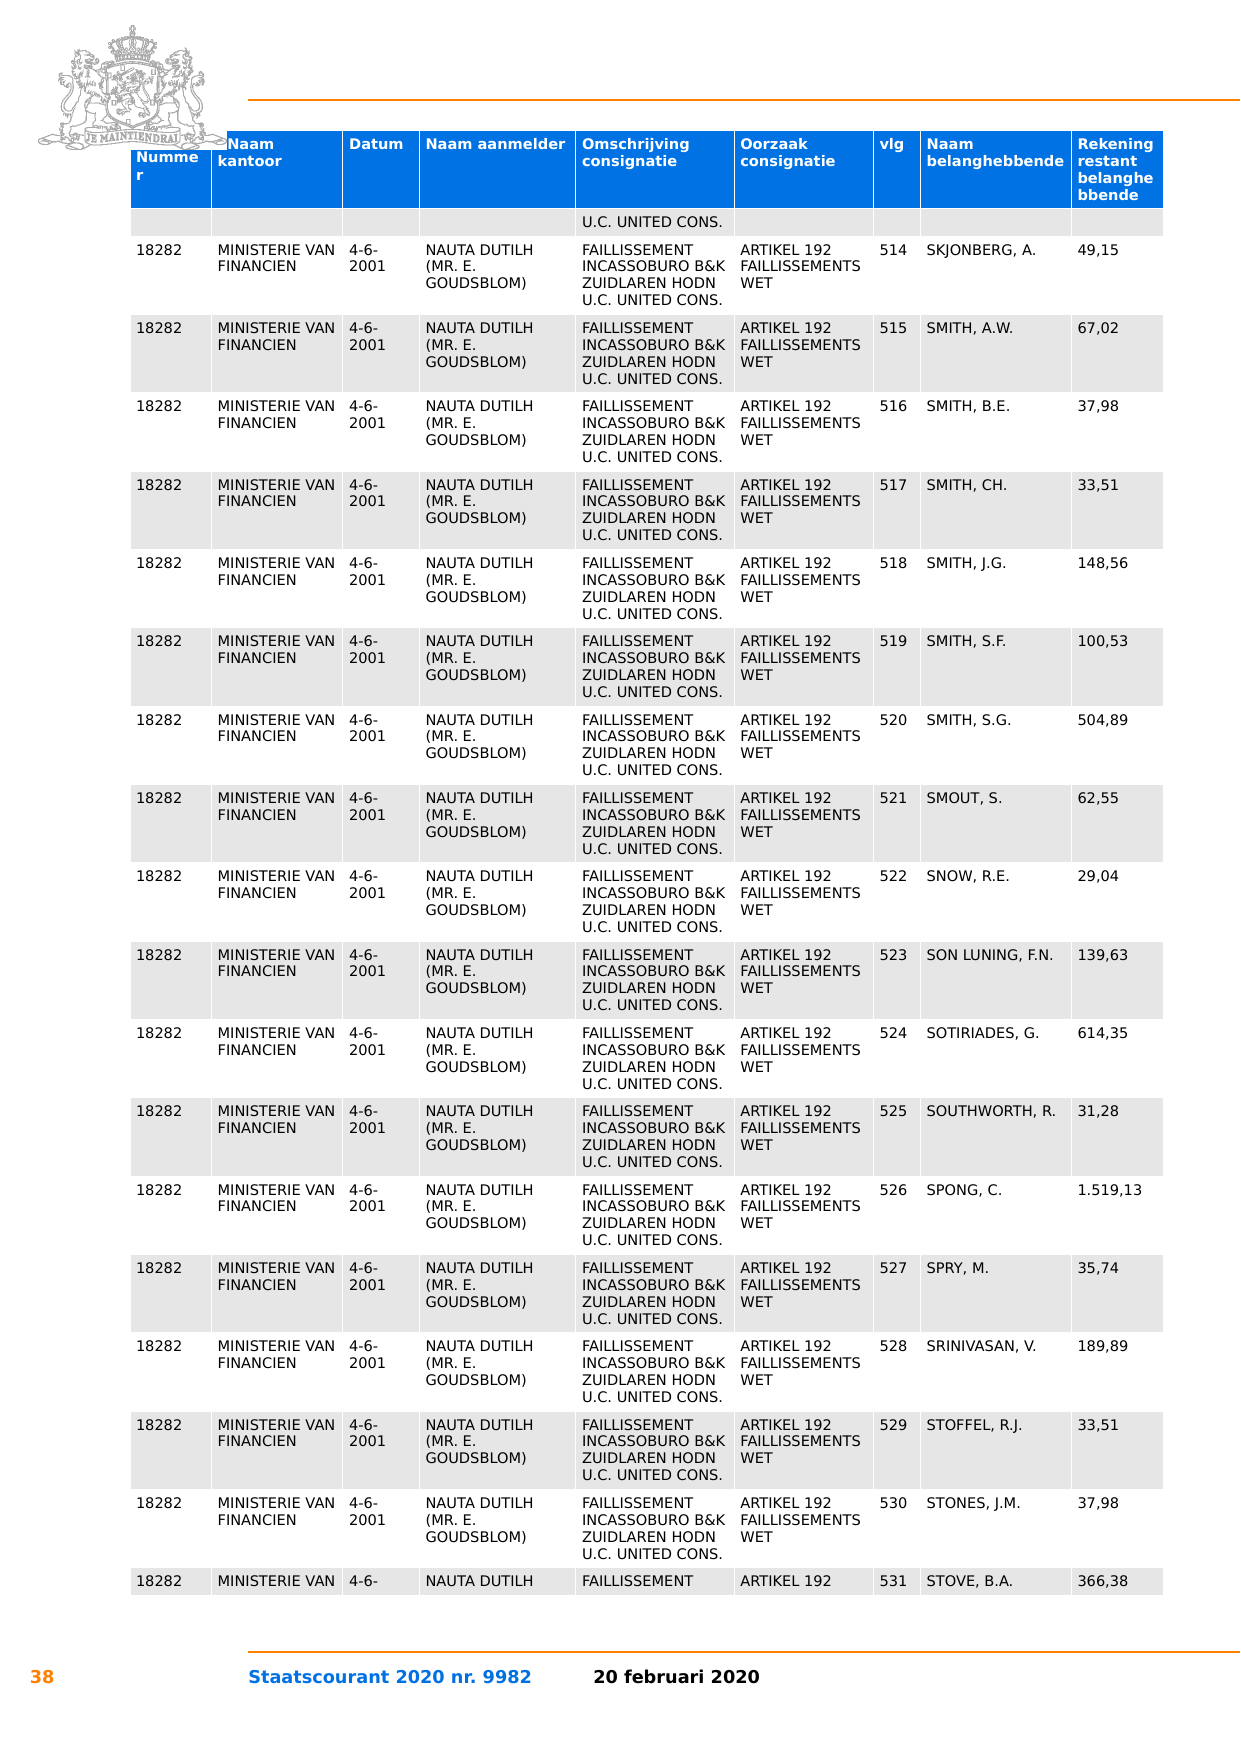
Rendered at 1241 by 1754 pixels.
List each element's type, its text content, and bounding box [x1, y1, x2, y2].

table_cell MINISTERIE VAN FINANCIEN [212, 785, 342, 862]
table_cell NAUTA DUTILH (MR. E. GOUDSBLOM) [420, 628, 575, 706]
table_cell FAILLISSEMENT INCASSOBURO B&K ZUIDLAREN HODN U.C. UNITED CONS. [576, 863, 734, 941]
table_cell 67,02 [1072, 315, 1163, 392]
table_header Naam belanghebbende [921, 131, 1071, 208]
picture [38, 25, 227, 150]
table_cell ARTIKEL 192 FAILLISSEMENTSWET [735, 550, 873, 627]
table_cell MINISTERIE VAN FINANCIEN [212, 393, 342, 471]
table_cell 37,98 [1072, 1490, 1163, 1567]
table_cell 62,55 [1072, 785, 1163, 862]
table_cell 4-6-2001 [343, 393, 419, 471]
table_cell FAILLISSEMENT INCASSOBURO B&K ZUIDLAREN HODN U.C. UNITED CONS. [576, 1490, 734, 1567]
table_cell ARTIKEL 192 FAILLISSEMENTSWET [735, 237, 873, 314]
table_cell 33,51 [1072, 1412, 1163, 1489]
table_cell [874, 209, 920, 236]
table_cell ARTIKEL 192 FAILLISSEMENTSWET [735, 707, 873, 784]
table_cell MINISTERIE VAN FINANCIEN [212, 942, 342, 1019]
table_cell SMITH, A.W. [921, 315, 1071, 392]
table_cell NAUTA DUTILH (MR. E. GOUDSBLOM) [420, 1098, 575, 1176]
table_cell 527 [874, 1255, 920, 1332]
table_cell 529 [874, 1412, 920, 1489]
table_cell 18282 [131, 237, 211, 314]
table_cell SKJONBERG, A. [921, 237, 1071, 314]
table_cell MINISTERIE VAN FINANCIEN [212, 1490, 342, 1567]
table_cell NAUTA DUTILH [420, 1568, 575, 1595]
table_cell ARTIKEL 192 [735, 1568, 873, 1595]
table_cell SON LUNING, F.N. [921, 942, 1071, 1019]
table_cell 4-6- [343, 1568, 419, 1595]
table_cell 35,74 [1072, 1255, 1163, 1332]
table_cell 18282 [131, 628, 211, 706]
table_cell [735, 209, 873, 236]
table_cell [212, 209, 342, 236]
table_cell MINISTERIE VAN FINANCIEN [212, 1177, 342, 1254]
table_header Oorzaak consignatie [735, 131, 873, 208]
table_cell MINISTERIE VAN FINANCIEN [212, 472, 342, 549]
table_cell STOVE, B.A. [921, 1568, 1071, 1595]
table_cell 4-6-2001 [343, 315, 419, 392]
table_cell [131, 209, 211, 236]
table_cell MINISTERIE VAN FINANCIEN [212, 1098, 342, 1176]
table_cell 520 [874, 707, 920, 784]
table_cell MINISTERIE VAN FINANCIEN [212, 1020, 342, 1097]
table_cell 4-6-2001 [343, 785, 419, 862]
table_cell 4-6-2001 [343, 628, 419, 706]
table_cell 528 [874, 1333, 920, 1411]
table_cell FAILLISSEMENT INCASSOBURO B&K ZUIDLAREN HODN U.C. UNITED CONS. [576, 550, 734, 627]
table_cell 18282 [131, 550, 211, 627]
table_cell NAUTA DUTILH (MR. E. GOUDSBLOM) [420, 472, 575, 549]
table_cell 4-6-2001 [343, 863, 419, 941]
table_cell U.C. UNITED CONS. [576, 209, 734, 236]
table_cell NAUTA DUTILH (MR. E. GOUDSBLOM) [420, 1177, 575, 1254]
table_cell NAUTA DUTILH (MR. E. GOUDSBLOM) [420, 707, 575, 784]
table_cell MINISTERIE VAN FINANCIEN [212, 1255, 342, 1332]
table_cell 4-6-2001 [343, 1412, 419, 1489]
table_cell 1.519,13 [1072, 1177, 1163, 1254]
table_cell FAILLISSEMENT INCASSOBURO B&K ZUIDLAREN HODN U.C. UNITED CONS. [576, 315, 734, 392]
table_cell 37,98 [1072, 393, 1163, 471]
table_cell MINISTERIE VAN FINANCIEN [212, 863, 342, 941]
table_cell 4-6-2001 [343, 1333, 419, 1411]
table_cell MINISTERIE VAN FINANCIEN [212, 1333, 342, 1411]
table_cell FAILLISSEMENT INCASSOBURO B&K ZUIDLAREN HODN U.C. UNITED CONS. [576, 1098, 734, 1176]
table_cell 524 [874, 1020, 920, 1097]
table_cell 49,15 [1072, 237, 1163, 314]
table_cell ARTIKEL 192 FAILLISSEMENTSWET [735, 1177, 873, 1254]
table_cell 4-6-2001 [343, 1020, 419, 1097]
table_cell 521 [874, 785, 920, 862]
table_cell 18282 [131, 707, 211, 784]
table_cell 4-6-2001 [343, 472, 419, 549]
table_cell 4-6-2001 [343, 1098, 419, 1176]
table_cell FAILLISSEMENT INCASSOBURO B&K ZUIDLAREN HODN U.C. UNITED CONS. [576, 942, 734, 1019]
table_cell 100,53 [1072, 628, 1163, 706]
table_cell 18282 [131, 863, 211, 941]
table_cell 518 [874, 550, 920, 627]
table_header Rekening restant belanghebbende [1072, 131, 1163, 208]
table_cell 18282 [131, 1020, 211, 1097]
table_cell ARTIKEL 192 FAILLISSEMENTSWET [735, 1490, 873, 1567]
table_cell 18282 [131, 1255, 211, 1332]
table_cell SMOUT, S. [921, 785, 1071, 862]
table_cell 530 [874, 1490, 920, 1567]
table_cell ARTIKEL 192 FAILLISSEMENTSWET [735, 628, 873, 706]
table_cell SPONG, C. [921, 1177, 1071, 1254]
table_cell 517 [874, 472, 920, 549]
table_cell MINISTERIE VAN FINANCIEN [212, 237, 342, 314]
table_cell 614,35 [1072, 1020, 1163, 1097]
table_cell NAUTA DUTILH (MR. E. GOUDSBLOM) [420, 1412, 575, 1489]
table_cell 519 [874, 628, 920, 706]
table_cell 18282 [131, 1177, 211, 1254]
table_cell 29,04 [1072, 863, 1163, 941]
table_cell SOUTHWORTH, R. [921, 1098, 1071, 1176]
table_cell ARTIKEL 192 FAILLISSEMENTSWET [735, 1098, 873, 1176]
table_cell NAUTA DUTILH (MR. E. GOUDSBLOM) [420, 1333, 575, 1411]
table_cell ARTIKEL 192 FAILLISSEMENTSWET [735, 1333, 873, 1411]
table_cell NAUTA DUTILH (MR. E. GOUDSBLOM) [420, 237, 575, 314]
table_cell 4-6-2001 [343, 942, 419, 1019]
table_cell 31,28 [1072, 1098, 1163, 1176]
table_cell MINISTERIE VAN [212, 1568, 342, 1595]
table_cell 526 [874, 1177, 920, 1254]
table_cell [420, 209, 575, 236]
table_cell FAILLISSEMENT INCASSOBURO B&K ZUIDLAREN HODN U.C. UNITED CONS. [576, 472, 734, 549]
table_cell SMITH, J.G. [921, 550, 1071, 627]
table_cell 18282 [131, 1333, 211, 1411]
table_header Naam aanmelder [420, 131, 575, 208]
table_cell [343, 209, 419, 236]
table_header vlg [874, 131, 920, 208]
table_cell 4-6-2001 [343, 1177, 419, 1254]
table_cell FAILLISSEMENT INCASSOBURO B&K ZUIDLAREN HODN U.C. UNITED CONS. [576, 1177, 734, 1254]
table_cell MINISTERIE VAN FINANCIEN [212, 1412, 342, 1489]
table_cell 523 [874, 942, 920, 1019]
table_cell FAILLISSEMENT INCASSOBURO B&K ZUIDLAREN HODN U.C. UNITED CONS. [576, 393, 734, 471]
table_cell 366,38 [1072, 1568, 1163, 1595]
table_cell SRINIVASAN, V. [921, 1333, 1071, 1411]
table_cell ARTIKEL 192 FAILLISSEMENTSWET [735, 1412, 873, 1489]
table_cell 18282 [131, 1098, 211, 1176]
table_cell FAILLISSEMENT INCASSOBURO B&K ZUIDLAREN HODN U.C. UNITED CONS. [576, 1333, 734, 1411]
table_cell NAUTA DUTILH (MR. E. GOUDSBLOM) [420, 1020, 575, 1097]
table_cell 522 [874, 863, 920, 941]
table_cell NAUTA DUTILH (MR. E. GOUDSBLOM) [420, 1255, 575, 1332]
table_cell FAILLISSEMENT INCASSOBURO B&K ZUIDLAREN HODN U.C. UNITED CONS. [576, 707, 734, 784]
table_cell ARTIKEL 192 FAILLISSEMENTSWET [735, 863, 873, 941]
table_cell 18282 [131, 1412, 211, 1489]
table_cell NAUTA DUTILH (MR. E. GOUDSBLOM) [420, 863, 575, 941]
table_cell 18282 [131, 785, 211, 862]
table_cell 525 [874, 1098, 920, 1176]
table_cell FAILLISSEMENT INCASSOBURO B&K ZUIDLAREN HODN U.C. UNITED CONS. [576, 785, 734, 862]
table_cell 18282 [131, 393, 211, 471]
table_cell SMITH, S.G. [921, 707, 1071, 784]
table_cell NAUTA DUTILH (MR. E. GOUDSBLOM) [420, 550, 575, 627]
table_cell ARTIKEL 192 FAILLISSEMENTSWET [735, 315, 873, 392]
table_cell 148,56 [1072, 550, 1163, 627]
table_cell MINISTERIE VAN FINANCIEN [212, 315, 342, 392]
table_cell FAILLISSEMENT INCASSOBURO B&K ZUIDLAREN HODN U.C. UNITED CONS. [576, 628, 734, 706]
table_cell 4-6-2001 [343, 550, 419, 627]
table_cell MINISTERIE VAN FINANCIEN [212, 550, 342, 627]
table_cell 4-6-2001 [343, 1490, 419, 1567]
table_cell NAUTA DUTILH (MR. E. GOUDSBLOM) [420, 942, 575, 1019]
table_cell 516 [874, 393, 920, 471]
table_cell 139,63 [1072, 942, 1163, 1019]
table_cell SOTIRIADES, G. [921, 1020, 1071, 1097]
table_cell ARTIKEL 192 FAILLISSEMENTSWET [735, 472, 873, 549]
table_cell FAILLISSEMENT INCASSOBURO B&K ZUIDLAREN HODN U.C. UNITED CONS. [576, 237, 734, 314]
table_cell 18282 [131, 1568, 211, 1595]
table_cell [921, 209, 1071, 236]
table_cell 18282 [131, 472, 211, 549]
table_cell 515 [874, 315, 920, 392]
table_cell NAUTA DUTILH (MR. E. GOUDSBLOM) [420, 393, 575, 471]
table_cell FAILLISSEMENT INCASSOBURO B&K ZUIDLAREN HODN U.C. UNITED CONS. [576, 1020, 734, 1097]
table_cell 18282 [131, 942, 211, 1019]
table_cell STOFFEL, R.J. [921, 1412, 1071, 1489]
table_cell SMITH, CH. [921, 472, 1071, 549]
table_cell NAUTA DUTILH (MR. E. GOUDSBLOM) [420, 315, 575, 392]
table_cell MINISTERIE VAN FINANCIEN [212, 628, 342, 706]
table_cell SPRY, M. [921, 1255, 1071, 1332]
table_cell MINISTERIE VAN FINANCIEN [212, 707, 342, 784]
table_cell NAUTA DUTILH (MR. E. GOUDSBLOM) [420, 1490, 575, 1567]
table_cell SNOW, R.E. [921, 863, 1071, 941]
table_header Omschrijving consignatie [576, 131, 734, 208]
table_cell ARTIKEL 192 FAILLISSEMENTSWET [735, 785, 873, 862]
table_cell FAILLISSEMENT INCASSOBURO B&K ZUIDLAREN HODN U.C. UNITED CONS. [576, 1255, 734, 1332]
table_cell 504,89 [1072, 707, 1163, 784]
table_cell STONES, J.M. [921, 1490, 1071, 1567]
table_cell 33,51 [1072, 472, 1163, 549]
table_cell 4-6-2001 [343, 237, 419, 314]
table_cell ARTIKEL 192 FAILLISSEMENTSWET [735, 393, 873, 471]
table_cell 189,89 [1072, 1333, 1163, 1411]
table_cell ARTIKEL 192 FAILLISSEMENTSWET [735, 1020, 873, 1097]
table_cell 18282 [131, 315, 211, 392]
table_cell SMITH, B.E. [921, 393, 1071, 471]
table_cell 4-6-2001 [343, 707, 419, 784]
table_header Datum [343, 131, 419, 208]
table_cell 4-6-2001 [343, 1255, 419, 1332]
table_cell NAUTA DUTILH (MR. E. GOUDSBLOM) [420, 785, 575, 862]
table_cell ARTIKEL 192 FAILLISSEMENTSWET [735, 1255, 873, 1332]
table_cell 514 [874, 237, 920, 314]
table_cell ARTIKEL 192 FAILLISSEMENTSWET [735, 942, 873, 1019]
table_cell 531 [874, 1568, 920, 1595]
table_cell FAILLISSEMENT INCASSOBURO B&K ZUIDLAREN HODN U.C. UNITED CONS. [576, 1412, 734, 1489]
table_cell SMITH, S.F. [921, 628, 1071, 706]
table_cell FAILLISSEMENT [576, 1568, 734, 1595]
table_header Nummer [131, 150, 211, 208]
table_header Naam kantoor [212, 131, 342, 208]
table_cell [1072, 209, 1163, 236]
table_cell 18282 [131, 1490, 211, 1567]
